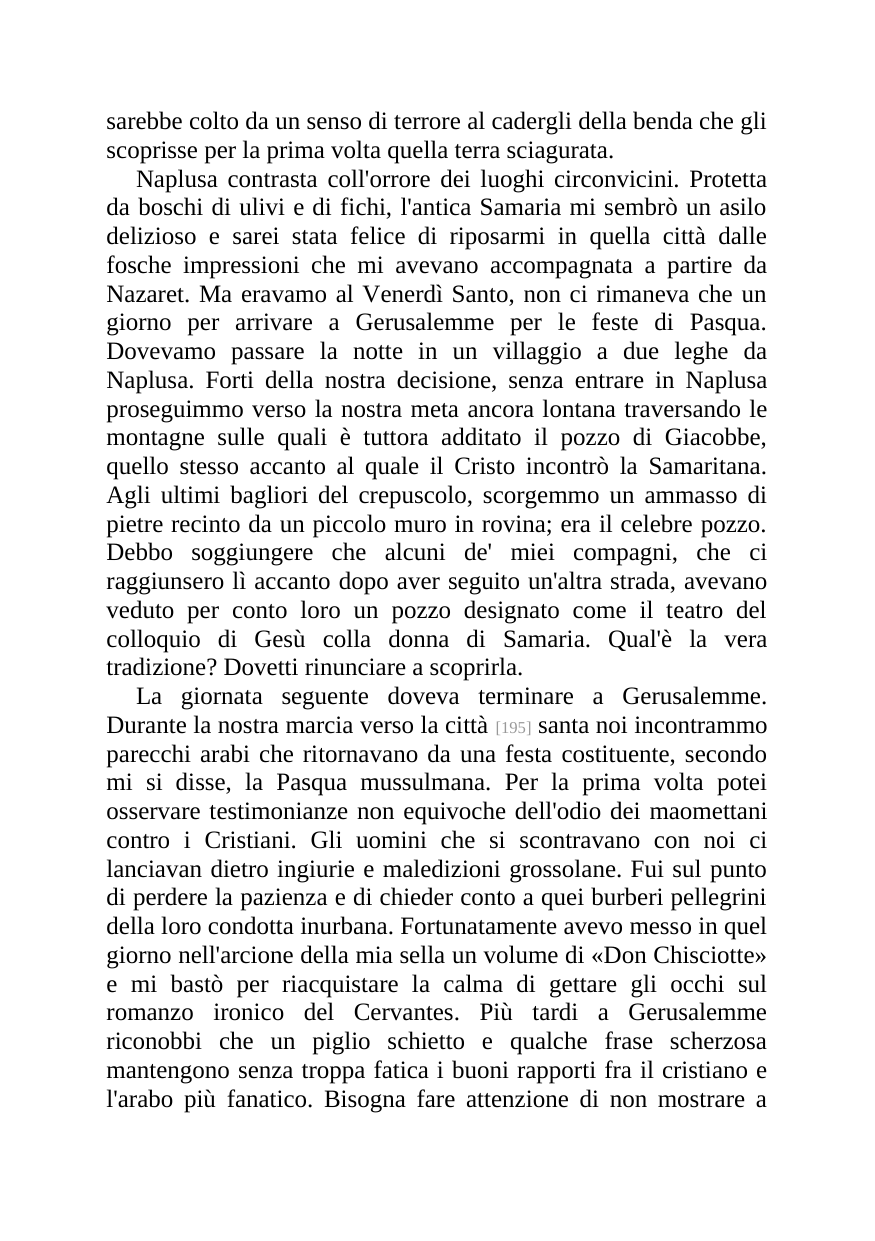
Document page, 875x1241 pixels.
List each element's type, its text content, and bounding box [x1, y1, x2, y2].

text La giornata seguente doveva terminare a Gerusalemme. Durante la nostra marcia verso la città [195] santa noi incontrammo parecchi arabi che ritornavano da una festa costituente, secondo mi si disse, la Pasqua mussulmana. Per la prima volta potei osservare testimonianze non equivoche dell'odio dei maomettani contro i Cristiani. Gli uomini che si scontravano con noi ci lanciavan dietro ingiurie e maledizioni grossolane. Fui sul punto di perdere la pazienza e di chieder conto a quei burberi pellegrini della loro condotta inurbana. Fortunatamente avevo messo in quel giorno nell'arcione della mia sella un volume di «Don Chisciotte» e mi bastò per riacquistare la calma di gettare gli occhi sul romanzo ironico del Cervantes. Più tardi a Gerusalemme riconobbi che un piglio schietto e qualche frase scherzosa mantengono senza troppa fatica i buoni rapporti fra il cristiano e l'arabo più fanatico. Bisogna fare attenzione di non mostrare a [106, 681, 768, 1112]
text sarebbe colto da un senso di terrore al cadergli della benda che gli scoprisse per la prima volta quella terra sciagurata. [106, 106, 768, 164]
text Naplusa contrasta coll'orrore dei luoghi circonvicini. Protetta da boschi di ulivi e di fichi, l'antica Samaria mi sembrò un asilo delizioso e sarei stata felice di riposarmi in quella città dalle fosche impressioni che mi avevano accompagnata a partire da Nazaret. Ma eravamo al Venerdì Santo, non ci rimaneva che un giorno per arrivare a Gerusalemme per le feste di Pasqua. Dovevamo passare la notte in un villaggio a due leghe da Naplusa. Forti della nostra decisione, senza entrare in Naplusa proseguimmo verso la nostra meta ancora lontana traversando le montagne sulle quali è tuttora additato il pozzo di Giacobbe, quello stesso accanto al quale il Cristo incontrò la Samaritana. Agli ultimi bagliori del crepuscolo, scorgemmo un ammasso di pietre recinto da un piccolo muro in rovina; era il celebre pozzo. Debbo soggiungere che alcuni de' miei compagni, che ci raggiunsero lì accanto dopo aver seguito un'altra strada, avevano veduto per conto loro un pozzo designato come il teatro del colloquio di Gesù colla donna di Samaria. Qual'è la vera tradizione? Dovetti rinunciare a scoprirla. [106, 164, 768, 681]
